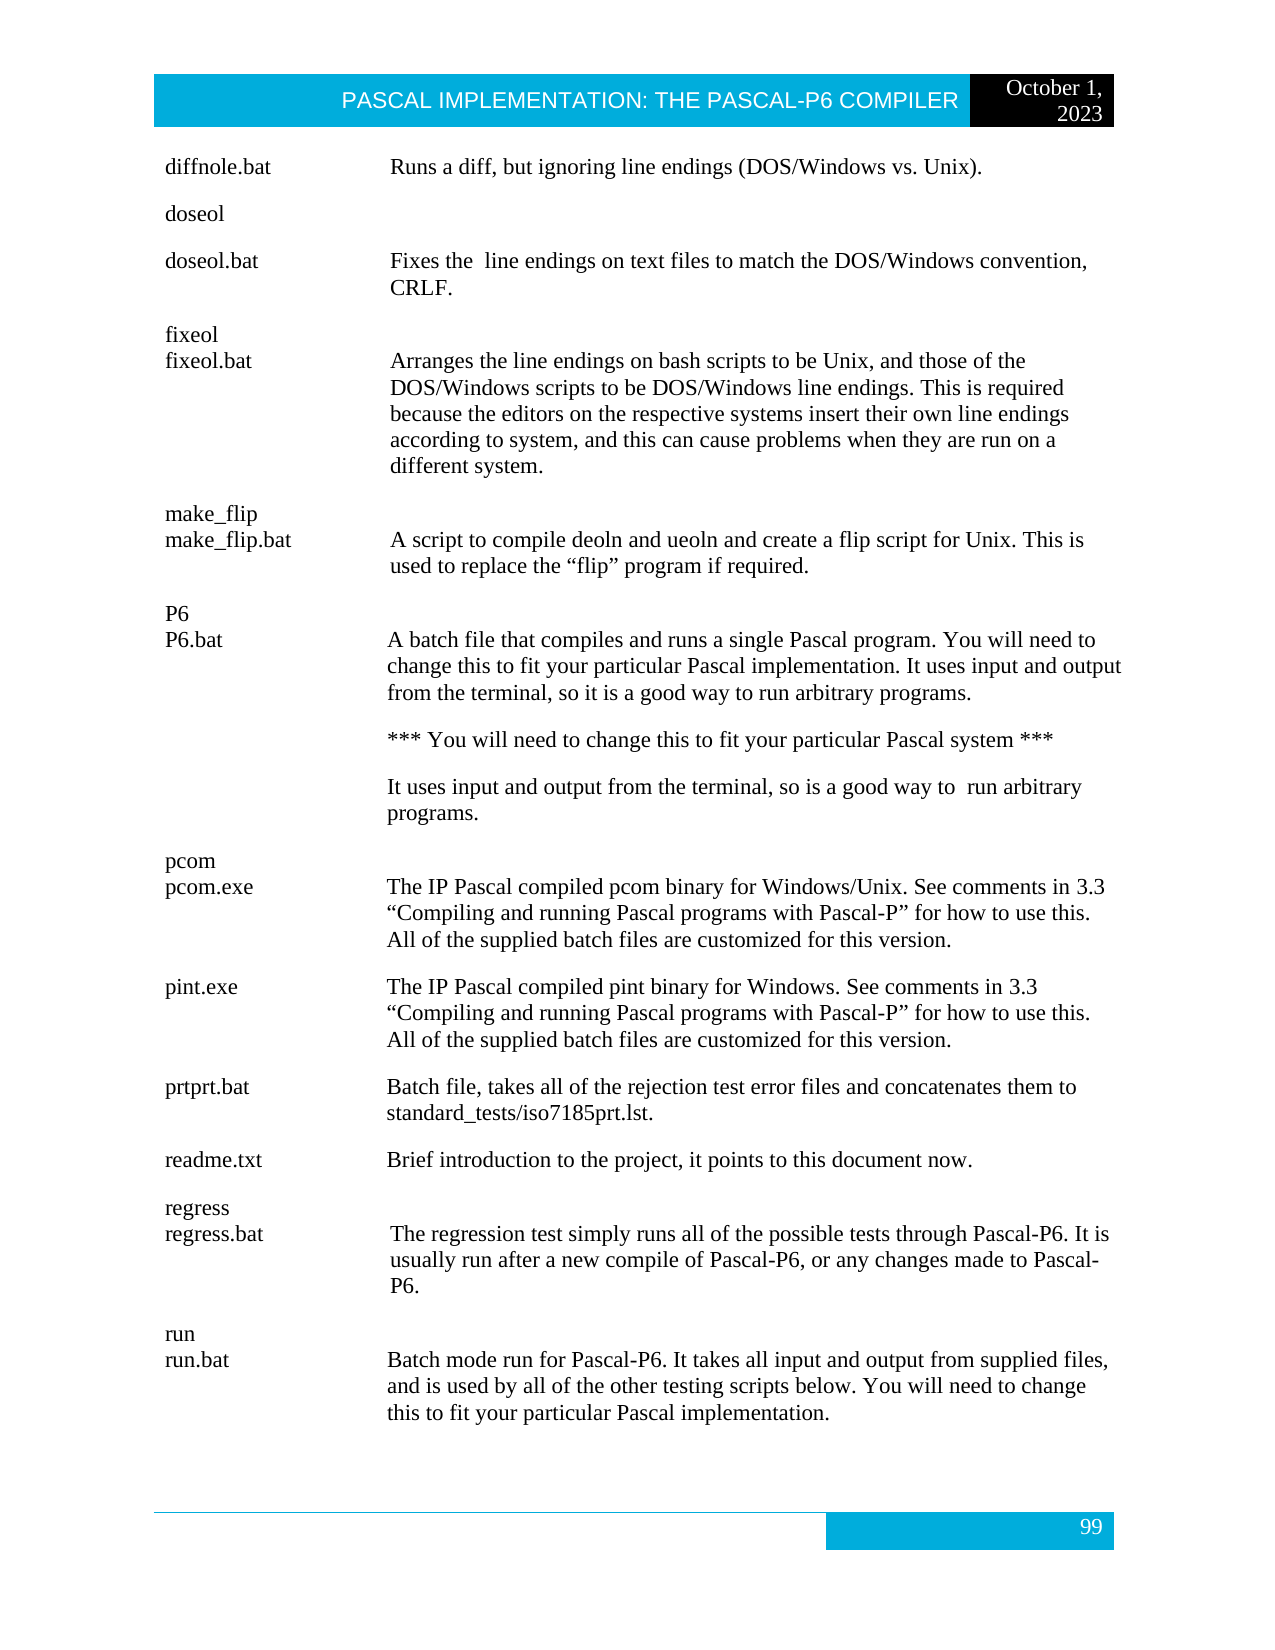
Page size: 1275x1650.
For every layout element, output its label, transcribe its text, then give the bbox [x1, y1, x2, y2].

text make_flip [165, 500, 1125, 526]
text fixeol.bat Arranges the line endings on bash scripts to be Unix, and those of the DOS/Windows scripts to be DOS/Windows line endings. This is required because the editors on the respective systems insert their own line endings according to system, and this can cause problems when they are run on a different system. [165, 347, 1125, 479]
text pcom [165, 847, 1125, 873]
text doseol.bat Fixes the line endings on text files to match the DOS/Windows convention, CRLF. [165, 247, 1125, 300]
text pcom.exe The IP Pascal compiled pcom binary for Windows/Unix. See comments in 3.3 “Compiling and running Pascal programs with Pascal-P” for how to use this. All of the supplied batch files are customized for this version. [165, 873, 1125, 952]
text doseol [165, 200, 1125, 226]
text pint.exe The IP Pascal compiled pint binary for Windows. See comments in 3.3 “Compiling and running Pascal programs with Pascal-P” for how to use this. All of the supplied batch files are customized for this version. [165, 973, 1125, 1052]
text regress [165, 1193, 1125, 1220]
text P6 [165, 600, 1125, 626]
text run [165, 1320, 1125, 1346]
text readme.txt Brief introduction to the project, it points to this document now. [165, 1146, 1125, 1173]
text *** You will need to change this to fit your particular Pascal system *** [387, 726, 1125, 752]
text prtprt.bat Batch file, takes all of the rejection test error files and concatenates them to standard_tests/iso7185prt.lst. [165, 1073, 1125, 1126]
text run.bat Batch mode run for Pascal-P6. It takes all input and output from supplied files, and is used by all of the other testing scripts below. You will need to change this to fit your particular Pascal implementation. [165, 1346, 1125, 1425]
text P6.bat A batch file that compiles and runs a single Pascal program. You will need to change this to fit your particular Pascal implementation. It uses input and output from the terminal, so it is a good way to run arbitrary programs. [165, 626, 1125, 705]
text diffnole.bat Runs a diff, but ignoring line endings (DOS/Windows vs. Unix). [165, 153, 1125, 179]
text make_flip.bat A script to compile deoln and ueoln and create a flip script for Unix. This is used to replace the “flip” program if required. [165, 526, 1125, 579]
text fixeol [165, 321, 1125, 347]
text It uses input and output from the terminal, so is a good way to run arbitrary programs. [387, 773, 1125, 826]
text regress.bat The regression test simply runs all of the possible tests through Pascal-P6. It is usually run after a new compile of Pascal-P6, or any changes made to Pascal-P6. [165, 1220, 1125, 1299]
